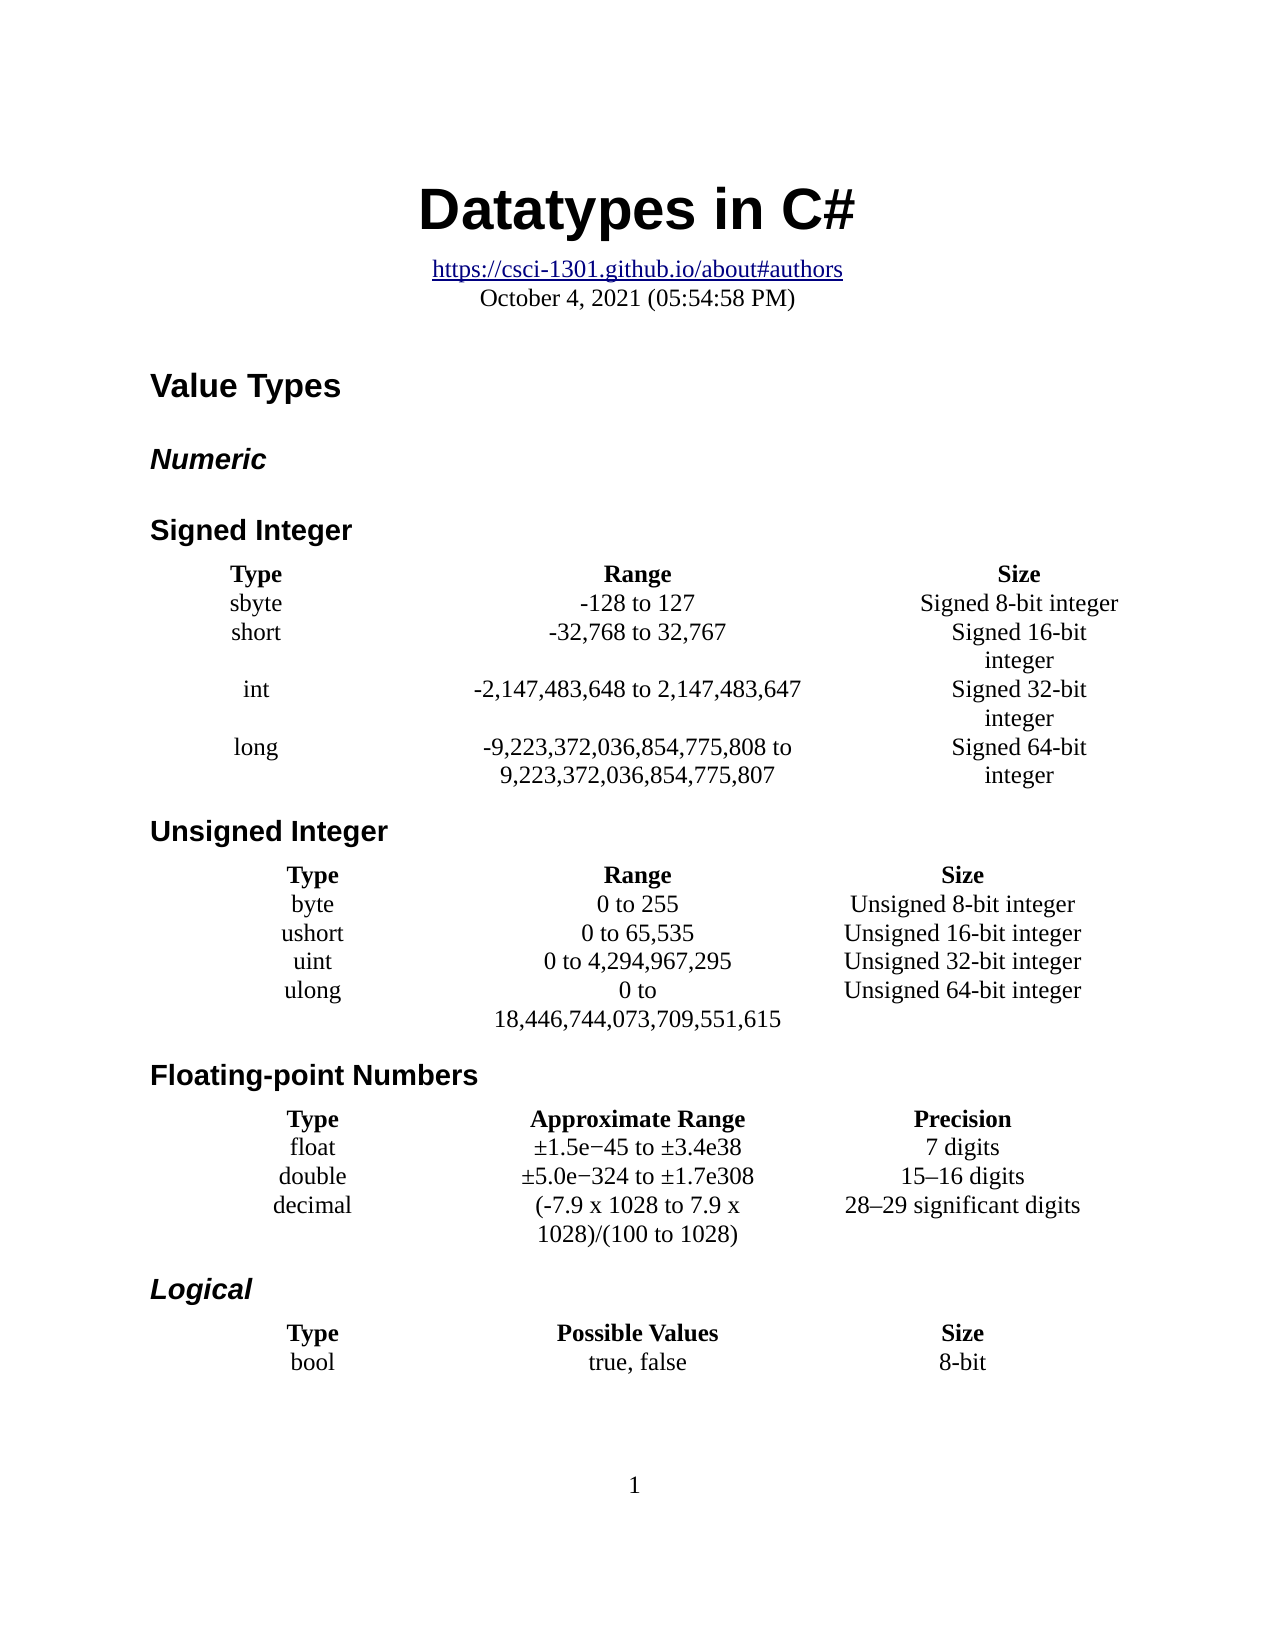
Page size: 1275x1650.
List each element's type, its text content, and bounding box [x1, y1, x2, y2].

table_cell ±5.0e−324 to ±1.7e308 [475, 1161, 800, 1190]
table_cell short [150, 617, 362, 674]
table_cell ±1.5e−45 to ±3.4e38 [475, 1133, 800, 1161]
table_cell Signed 32-bit integer [913, 674, 1125, 732]
subtitle Floating-point Numbers [150, 1058, 1125, 1091]
text https://csci-1301.github.io/about#authors [150, 254, 1125, 283]
table_header Range [362, 559, 913, 588]
table_cell sbyte [150, 588, 362, 617]
table_cell 0 to 65,535 [475, 918, 800, 946]
table_cell Unsigned 16-bit integer [800, 918, 1125, 946]
table_cell -32,768 to 32,767 [362, 617, 913, 674]
text October 4, 2021 (05:54:58 PM) [150, 283, 1125, 312]
table_cell (-7.9 x 1028 to 7.9 x 1028)/(100 to 1028) [475, 1190, 800, 1247]
table_cell 28–29 significant digits [800, 1190, 1125, 1247]
title Datatypes in C# [150, 175, 1125, 242]
table_header Size [800, 860, 1125, 889]
table_header Possible Values [475, 1319, 800, 1347]
table_cell 0 to 18,446,744,073,709,551,615 [475, 975, 800, 1033]
table_cell 0 to 4,294,967,295 [475, 946, 800, 975]
table_cell byte [150, 889, 475, 918]
subtitle Logical [150, 1272, 1125, 1306]
table_cell ulong [150, 975, 475, 1033]
table_cell 7 digits [800, 1133, 1125, 1161]
table_cell Unsigned 8-bit integer [800, 889, 1125, 918]
table_cell -9,223,372,036,854,775,808 to 9,223,372,036,854,775,807 [362, 732, 913, 789]
table_header Approximate Range [475, 1104, 800, 1132]
table_cell ushort [150, 918, 475, 946]
table_cell decimal [150, 1190, 475, 1247]
table_header Precision [800, 1104, 1125, 1132]
table_cell float [150, 1133, 475, 1161]
table_cell Signed 16-bit integer [913, 617, 1125, 674]
table_cell Signed 8-bit integer [913, 588, 1125, 617]
table_cell -2,147,483,648 to 2,147,483,647 [362, 674, 913, 732]
subtitle Unsigned Integer [150, 814, 1125, 848]
table_header Range [475, 860, 800, 889]
table_cell Signed 64-bit integer [913, 732, 1125, 789]
table_cell 0 to 255 [475, 889, 800, 918]
subtitle Signed Integer [150, 513, 1125, 547]
table_cell true, false [475, 1347, 800, 1376]
table_header Size [800, 1319, 1125, 1347]
table_header Type [150, 860, 475, 889]
table_cell 15–16 digits [800, 1161, 1125, 1190]
table_cell double [150, 1161, 475, 1190]
table_cell 8-bit [800, 1347, 1125, 1376]
table_header Size [913, 559, 1125, 588]
table_cell long [150, 732, 362, 789]
table_cell -128 to 127 [362, 588, 913, 617]
table_header Type [150, 1319, 475, 1347]
table_header Type [150, 1104, 475, 1132]
table_cell Unsigned 64-bit integer [800, 975, 1125, 1033]
table_cell Unsigned 32-bit integer [800, 946, 1125, 975]
table_cell uint [150, 946, 475, 975]
subtitle Numeric [150, 442, 1125, 476]
table_cell bool [150, 1347, 475, 1376]
table_cell int [150, 674, 362, 732]
subtitle Value Types [150, 366, 1125, 404]
table_header Type [150, 559, 362, 588]
